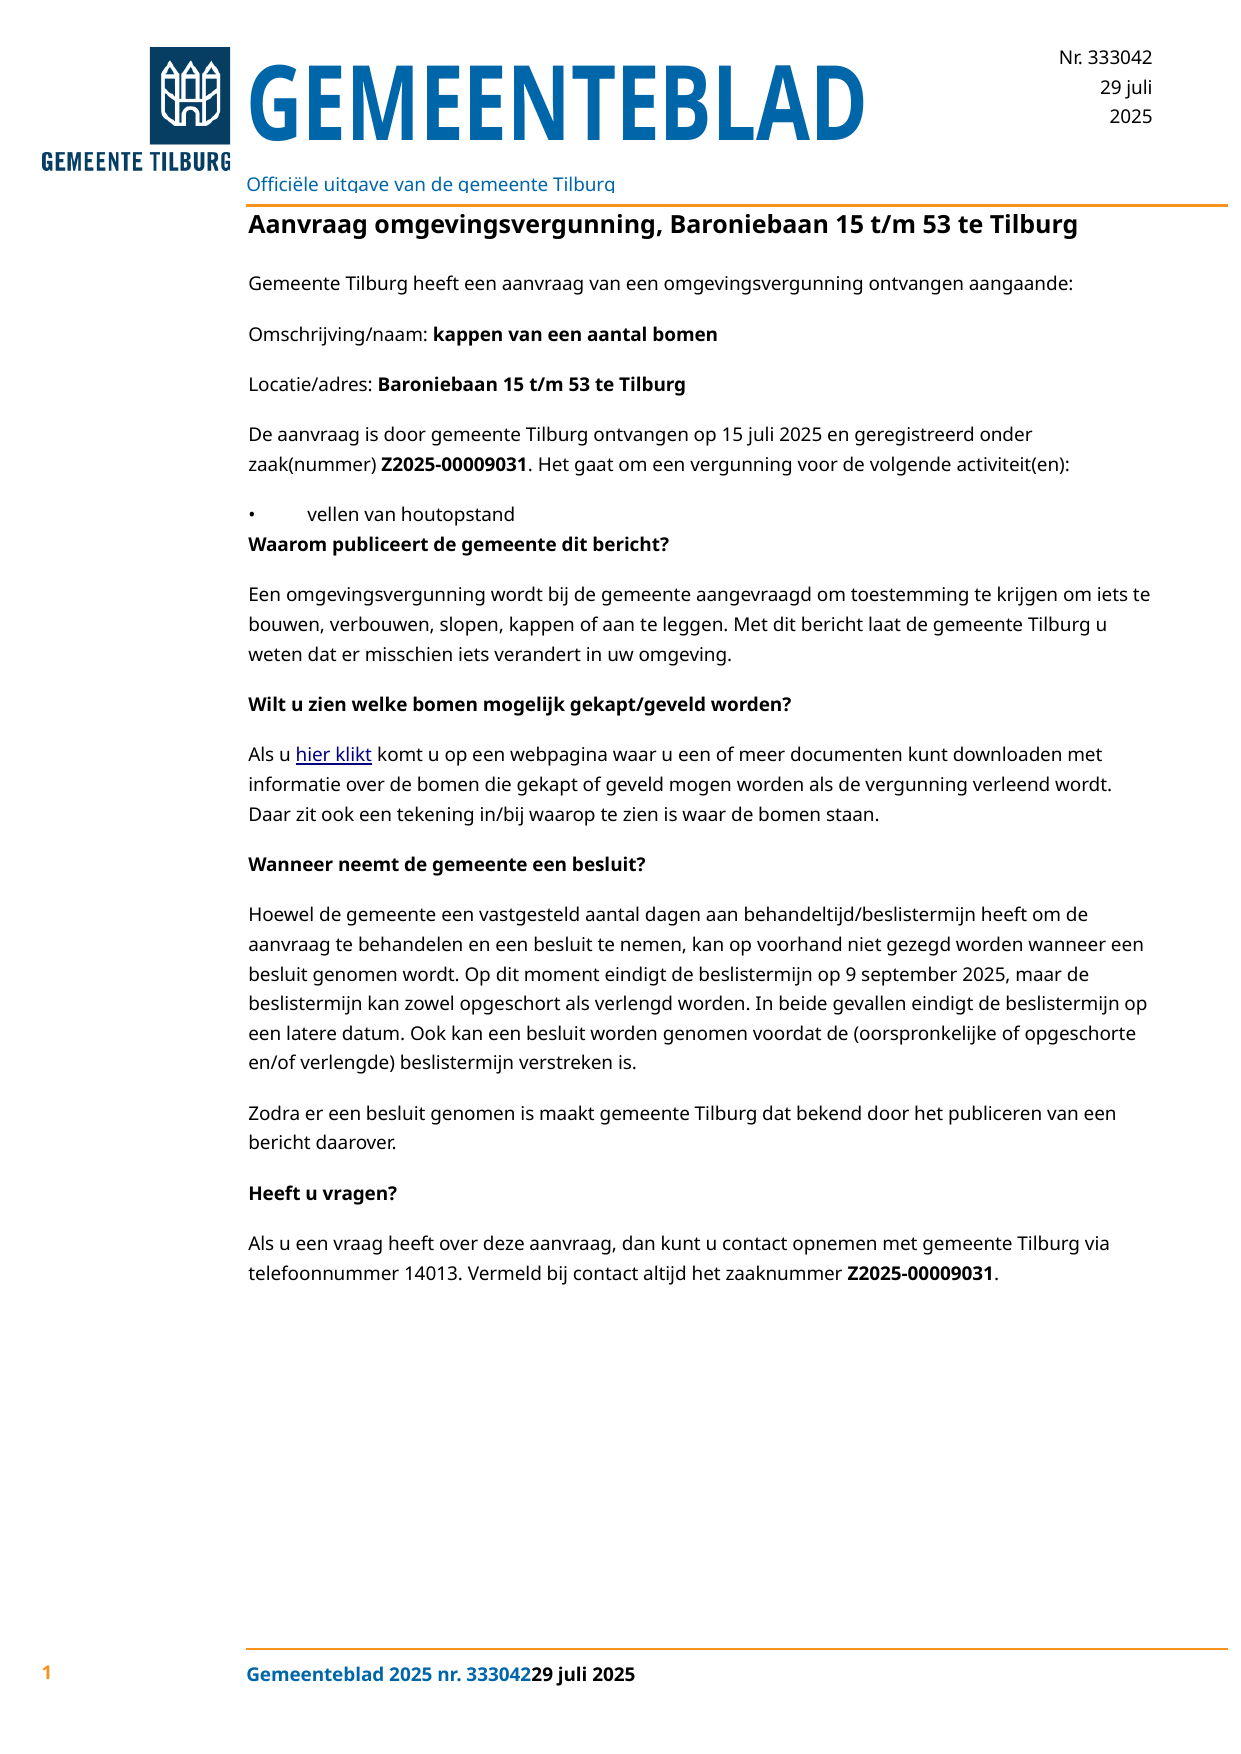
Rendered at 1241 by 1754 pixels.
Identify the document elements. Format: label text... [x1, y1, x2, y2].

text De aanvraag is door gemeente Tilburg ontvangen op 15 juli 2025 en geregistreerd onder zaak(nummer) Z2025-00009031. Het gaat om een vergunning voor de volgende activiteit(en): [248, 422, 1152, 477]
text Wanneer neemt de gemeente een besluit? [248, 851, 1152, 877]
text Als u een vraag heeft over deze aanvraag, dan kunt u contact opnemen met gemeente Tilburg via telefoonnummer 14013. Vermeld bij contact altijd het zaaknummer Z2025-00009031. [248, 1230, 1152, 1286]
list vellen van houtopstand [248, 502, 1152, 527]
text Heeft u vragen? [248, 1180, 1152, 1206]
text Wilt u zien welke bomen mogelijk gekapt/geveld worden? [248, 691, 1152, 717]
text Een omgevingsvergunning wordt bij de gemeente aangevraagd om toestemming te krijgen om iets te bouwen, verbouwen, slopen, kappen of aan te leggen. Met dit bericht laat de gemeente Tilburg u weten dat er misschien iets verandert in uw omgeving. [248, 582, 1152, 666]
text Zodra er een besluit genomen is maakt gemeente Tilburg dat bekend door het publiceren van een bericht daarover. [248, 1100, 1152, 1155]
text Locatie/adres: Baroniebaan 15 t/m 53 te Tilburg [248, 371, 1152, 397]
text Hoewel de gemeente een vastgesteld aantal dagen aan behandeltijd/beslistermijn heeft om de aanvraag te behandelen en een besluit te nemen, kan op voorhand niet gezegd worden wanneer een besluit genomen wordt. Op dit moment eindigt de beslistermijn op 9 september 2025, maar de beslistermijn kan zowel opgeschort als verlengd worden. In beide gevallen eindigt de beslistermijn op een latere datum. Ook kan een besluit worden genomen voordat de (oorspronkelijke of opgeschorte en/of verlengde) beslistermijn verstreken is. [248, 902, 1152, 1075]
text Aanvraag omgevingsvergunning, Baroniebaan 15 t/m 53 te Tilburg [248, 207, 1152, 241]
text Waarom publiceert de gemeente dit bericht? [248, 531, 1152, 557]
text Omschrijving/naam: kappen van een aantal bomen [248, 321, 1152, 346]
text Gemeente Tilburg heeft een aanvraag van een omgevingsvergunning ontvangen aangaande: [248, 270, 1152, 296]
text Als u hier klikt komt u op een webpagina waar u een of meer documenten kunt downloaden met informatie over de bomen die gekapt of geveld mogen worden als de vergunning verleend wordt. Daar zit ook een tekening in/bij waarop te zien is waar de bomen staan. [248, 742, 1152, 826]
picture [41, 47, 231, 172]
